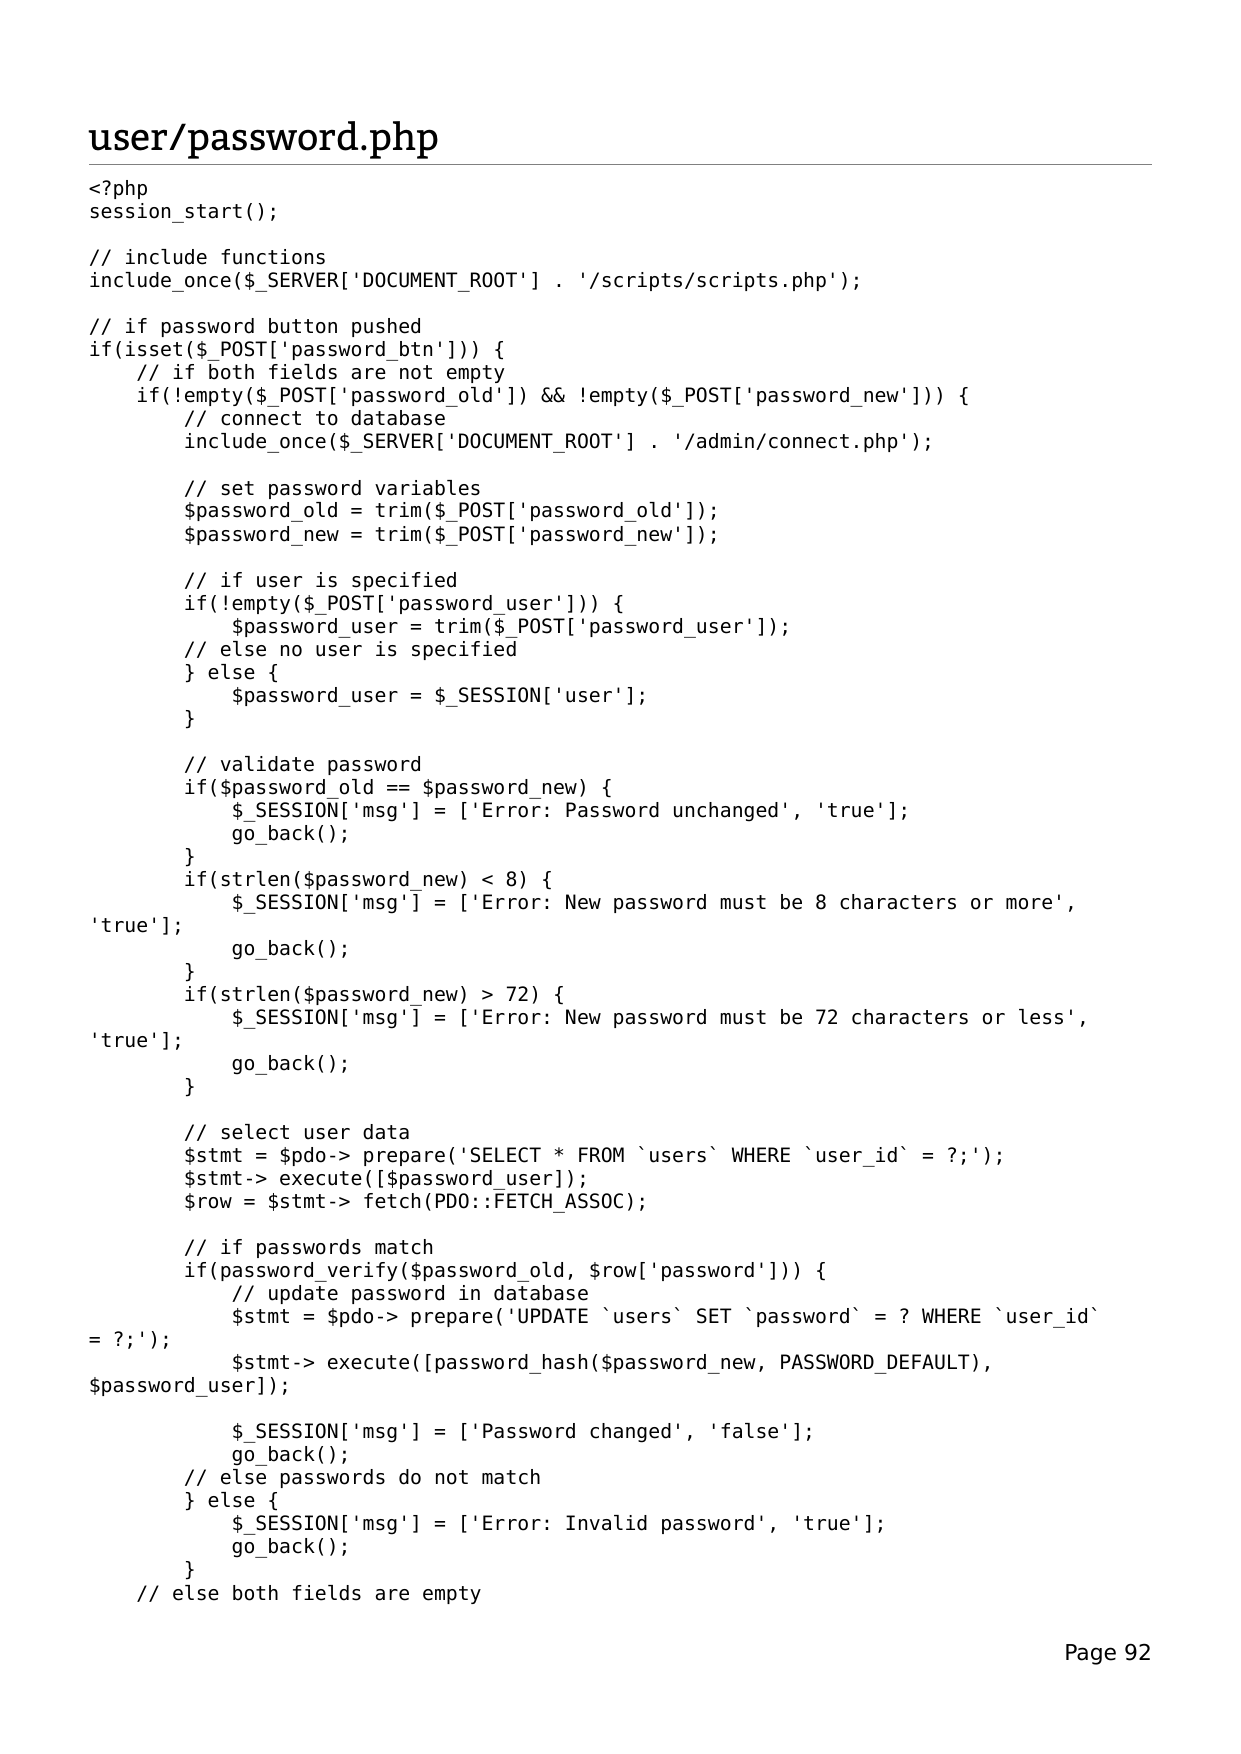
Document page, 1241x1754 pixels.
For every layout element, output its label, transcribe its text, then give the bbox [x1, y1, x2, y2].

text session_start(); [88, 200, 1152, 223]
text $password_user = trim($_POST['password_user']); [88, 615, 1152, 638]
text // else no user is specified [88, 638, 1152, 661]
subtitle user/password.php [88, 113, 1152, 165]
text if(isset($_POST['password_btn'])) { [88, 338, 1152, 361]
text $stmt = $pdo-> prepare('SELECT * FROM `users` WHERE `user_id` = ?;'); [88, 1144, 1152, 1167]
text $stmt-> execute([password_hash($password_new, PASSWORD_DEFAULT), $password_user]); [88, 1351, 1152, 1397]
text // if passwords match [88, 1236, 1152, 1259]
text // connect to database [88, 407, 1152, 431]
text $row = $stmt-> fetch(PDO::FETCH_ASSOC); [88, 1190, 1152, 1213]
text if(strlen($password_new) > 72) { [88, 983, 1152, 1006]
text $password_new = trim($_POST['password_new']); [88, 523, 1152, 546]
text $_SESSION['msg'] = ['Error: Password unchanged', 'true']; [88, 799, 1152, 822]
text } [88, 960, 1152, 983]
text $stmt-> execute([$password_user]); [88, 1167, 1152, 1190]
text go_back(); [88, 937, 1152, 960]
text go_back(); [88, 1536, 1152, 1558]
text include_once($_SERVER['DOCUMENT_ROOT'] . '/scripts/scripts.php'); [88, 269, 1152, 292]
text <?php [88, 177, 1152, 200]
text $_SESSION['msg'] = ['Error: Invalid password', 'true']; [88, 1512, 1152, 1536]
text // else both fields are empty [88, 1582, 1152, 1604]
text } [88, 1558, 1152, 1582]
text } else { [88, 661, 1152, 684]
text if(!empty($_POST['password_user'])) { [88, 592, 1152, 615]
text go_back(); [88, 822, 1152, 845]
text if(!empty($_POST['password_old']) && !empty($_POST['password_new'])) { [88, 384, 1152, 407]
text if($password_old == $password_new) { [88, 776, 1152, 799]
text // include functions [88, 246, 1152, 269]
text } [88, 845, 1152, 868]
text // if both fields are not empty [88, 361, 1152, 384]
text include_once($_SERVER['DOCUMENT_ROOT'] . '/admin/connect.php'); [88, 431, 1152, 453]
text // if password button pushed [88, 315, 1152, 338]
text $password_user = $_SESSION['user']; [88, 684, 1152, 707]
text } [88, 1075, 1152, 1098]
text if(strlen($password_new) < 8) { [88, 868, 1152, 891]
text go_back(); [88, 1443, 1152, 1466]
text // set password variables [88, 477, 1152, 499]
text } [88, 707, 1152, 730]
text } else { [88, 1489, 1152, 1512]
text go_back(); [88, 1052, 1152, 1075]
text if(password_verify($password_old, $row['password'])) { [88, 1259, 1152, 1282]
text // if user is specified [88, 569, 1152, 592]
text $_SESSION['msg'] = ['Error: New password must be 8 characters or more', 'true']; [88, 891, 1152, 937]
text $password_old = trim($_POST['password_old']); [88, 499, 1152, 523]
text $_SESSION['msg'] = ['Password changed', 'false']; [88, 1420, 1152, 1443]
text $stmt = $pdo-> prepare('UPDATE `users` SET `password` = ? WHERE `user_id` = ?;'); [88, 1305, 1152, 1351]
text // validate password [88, 753, 1152, 776]
text // else passwords do not match [88, 1466, 1152, 1489]
text // select user data [88, 1121, 1152, 1144]
text $_SESSION['msg'] = ['Error: New password must be 72 characters or less', 'true']; [88, 1006, 1152, 1052]
text // update password in database [88, 1282, 1152, 1305]
